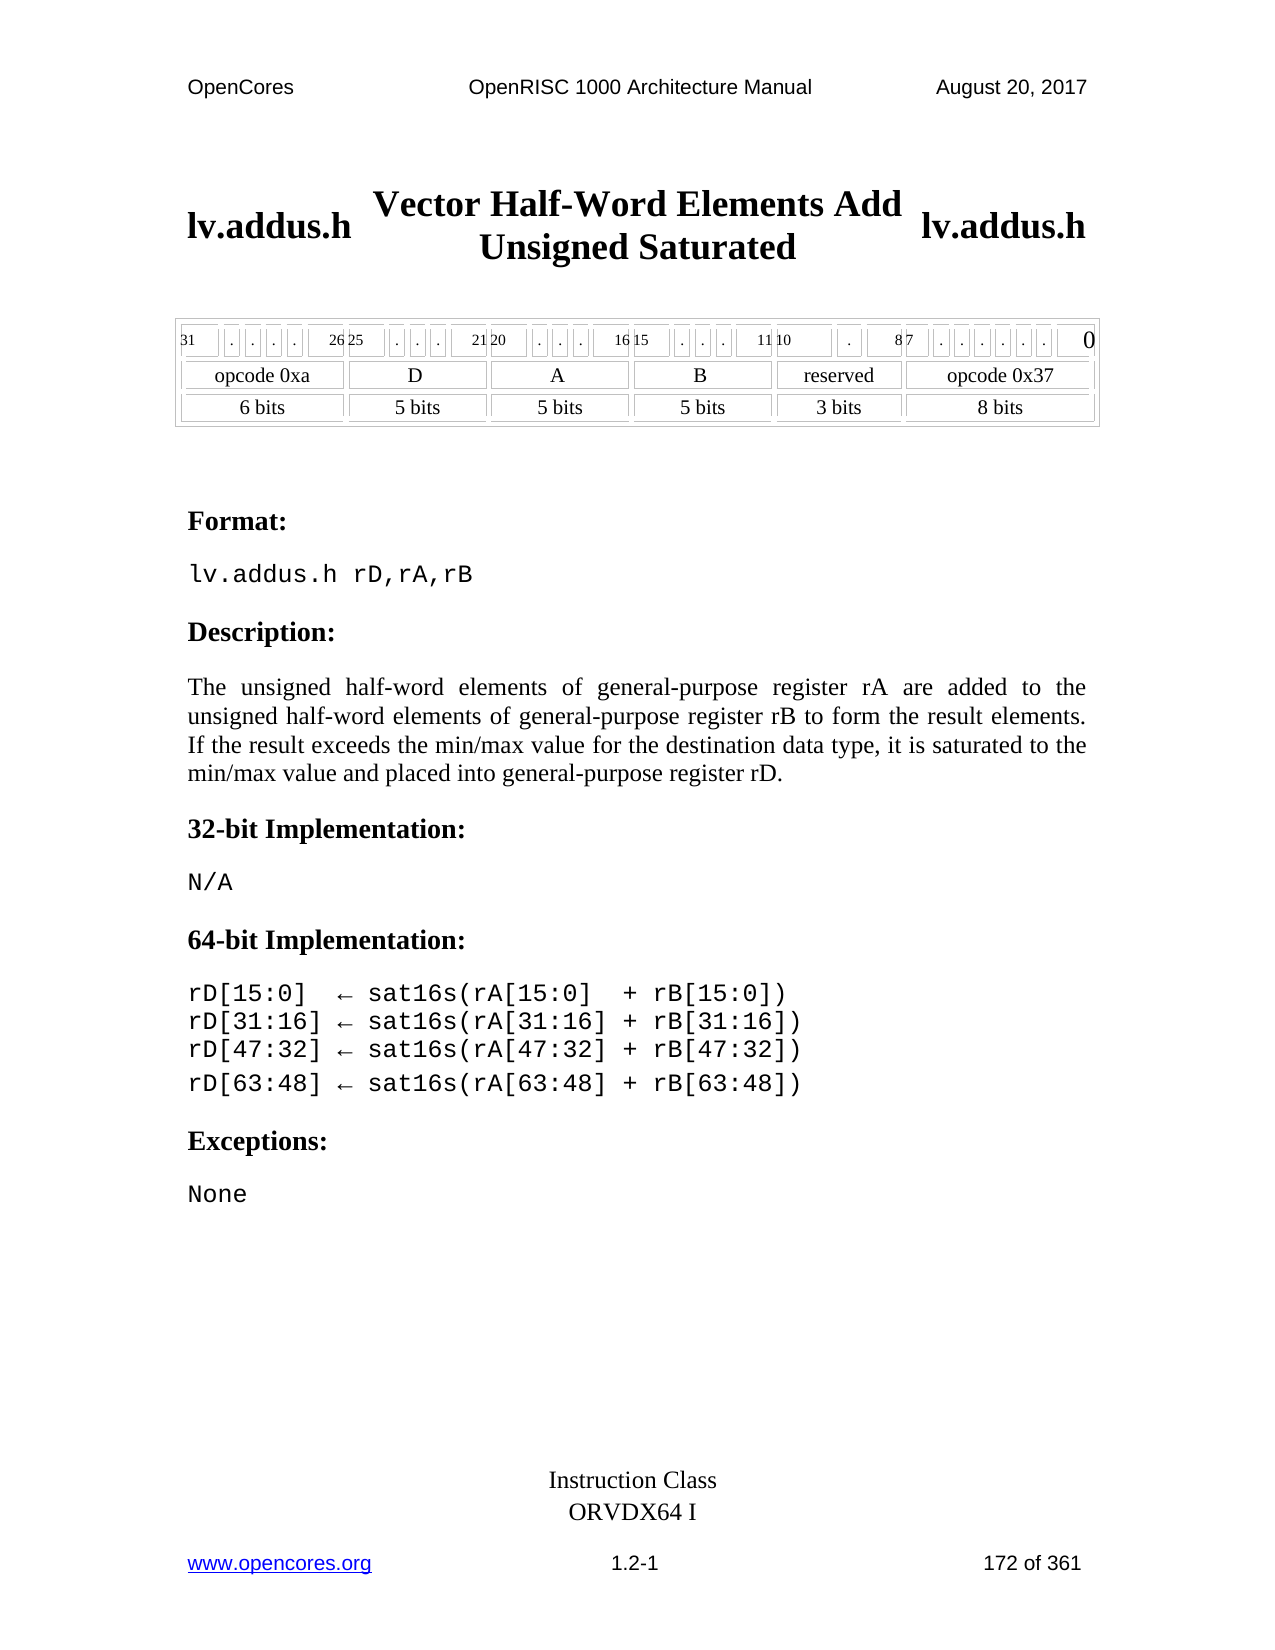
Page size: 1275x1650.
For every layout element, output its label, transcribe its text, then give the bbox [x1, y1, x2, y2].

text lv.addus.h rD,rA,rB [187, 561, 1087, 590]
text Exceptions: [187, 1124, 1087, 1157]
text The unsigned half-word elements of general-purpose register rA are added to the unsigned half-word elements of general-purpose register rB to form the result elements. If the result exceeds the min/max value for the destination data type, it is saturated to the min/max value and placed into general-purpose register rD. [187, 672, 1087, 787]
text rD[15:0] ← sat16s(rA[15:0] + rB[15:0]) rD[31:16] ← sat16s(rA[31:16] + rB[31:16]) rD[47:32] ← sat16s(rA[47:32] + rB[47:32]) rD[63:48] ← sat16s(rA[63:48] + rB[63:48]) [187, 980, 1087, 1099]
text 32-bit Implementation: [187, 812, 1087, 844]
text Description: [187, 615, 1087, 647]
text Format: [187, 504, 1087, 536]
text N/A [187, 869, 1087, 898]
text None [187, 1182, 1087, 1210]
text 64-bit Implementation: [187, 923, 1087, 955]
